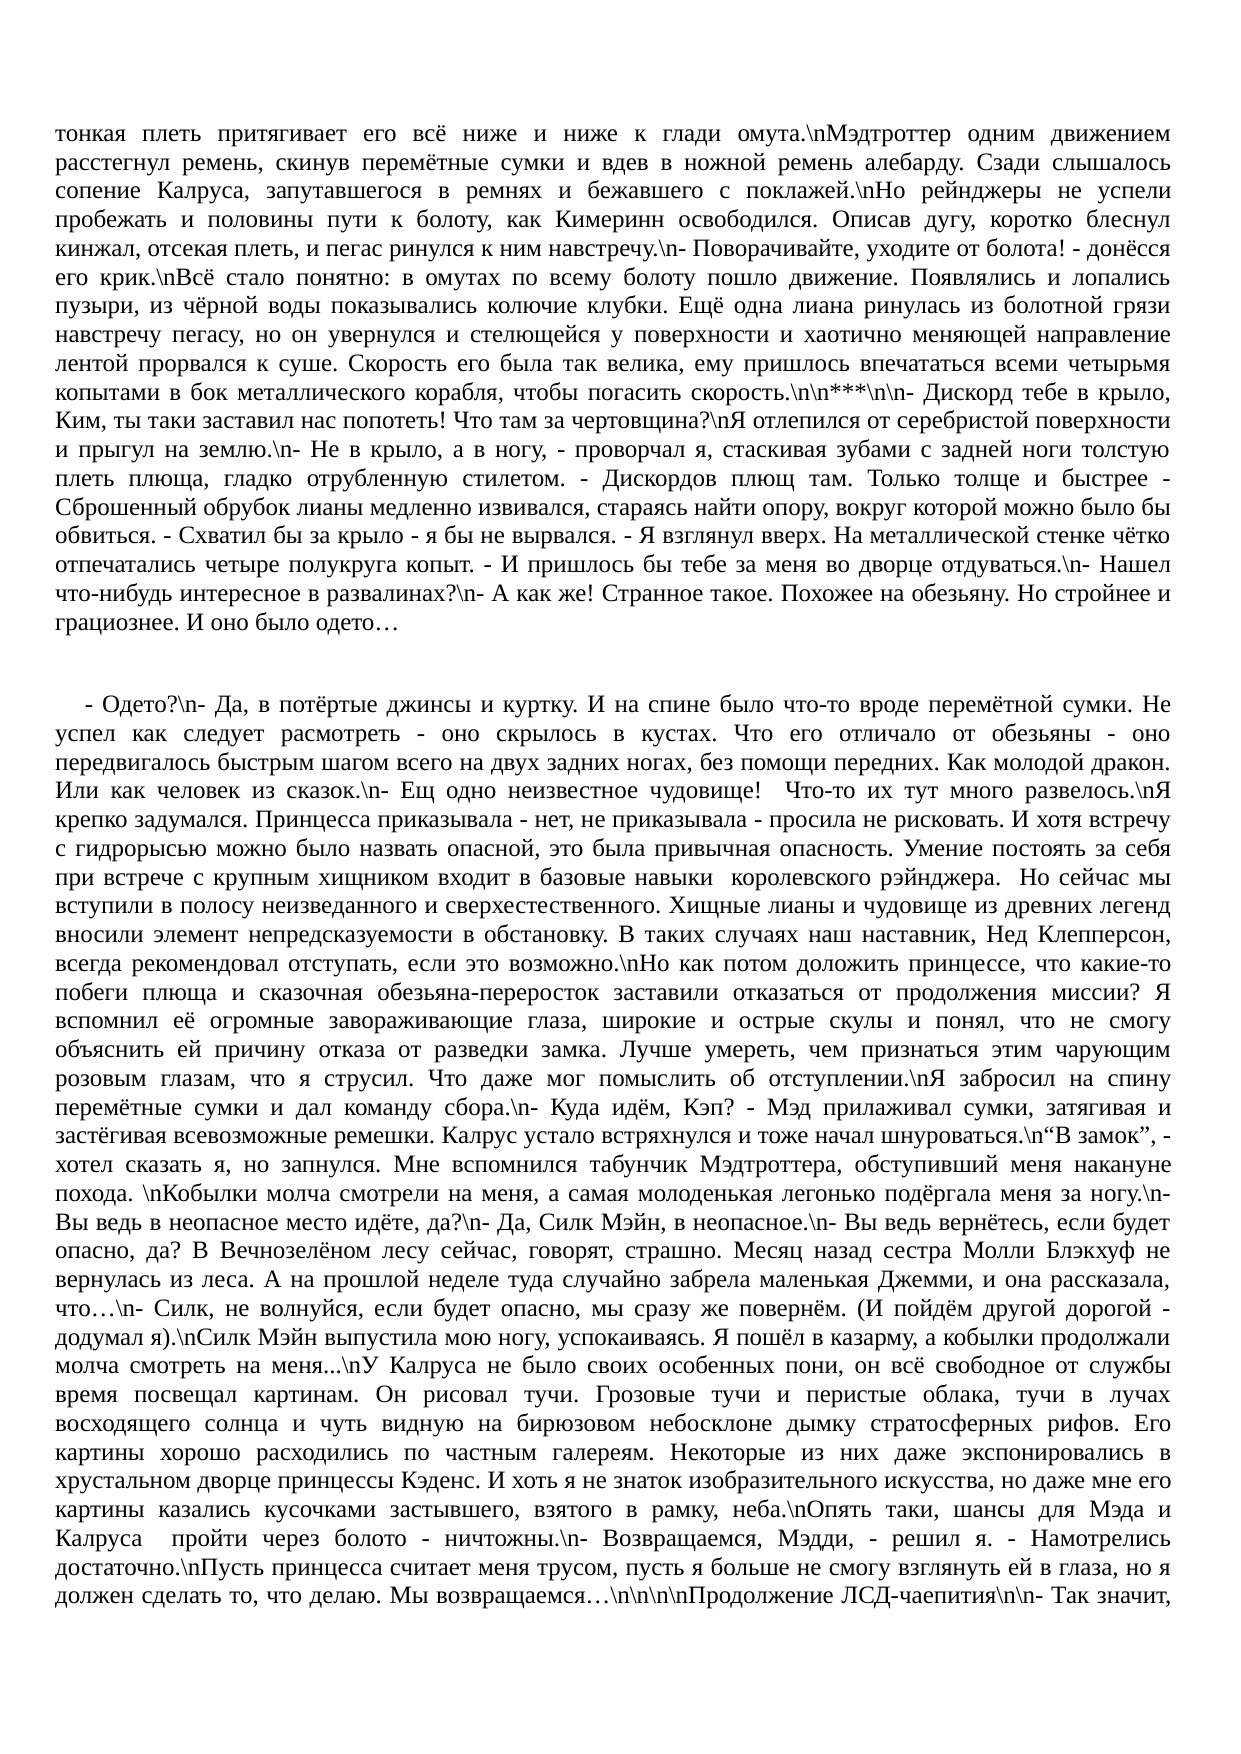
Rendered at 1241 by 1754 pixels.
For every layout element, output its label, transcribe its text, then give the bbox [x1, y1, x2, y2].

text тонкая плеть притягивает его всё ниже и ниже к глади омута.\nМэдтроттер одним движением расстегнул ремень, скинув перемётные сумки и вдев в ножной ремень алебарду. Сзади слышалось сопение Калруса, запутавшегося в ремнях и бежавшего с поклажей.\nНо рейнджеры не успели пробежать и половины пути к болоту, как Кимеринн освободился. Описав дугу, коротко блеснул кинжал, отсекая плеть, и пегас ринулся к ним навстречу.\n- Поворачивайте, уходите от болота! - донёсся его крик.\nВсё стало понятно: в омутах по всему болоту пошло движение. Появлялись и лопались пузыри, из чёрной воды показывались колючие клубки. Ещё одна лиана ринулась из болотной грязи навстречу пегасу, но он увернулся и стелющейся у поверхности и хаотично меняющей направление лентой прорвался к суше. Скорость его была так велика, ему пришлось впечататься всеми четырьмя копытами в бок металлического корабля, чтобы погасить скорость.\n\n***\n\n- Дискорд тебе в крыло, Ким, ты таки заставил нас попотеть! Что там за чертовщина?\nЯ отлепился от серебристой поверхности и прыгул на землю.\n- Не в крыло, а в ногу, - проворчал я, стаскивая зубами с задней ноги толстую плеть плюща, гладко отрубленную стилетом. - Дискордов плющ там. Только толще и быстрее - Сброшенный обрубок лианы медленно извивался, стараясь найти опору, вокруг которой можно было бы обвиться. - Схватил бы за крыло - я бы не вырвался. - Я взглянул вверх. На металлической стенке чётко отпечатались четыре полукруга копыт. - И пришлось бы тебе за меня во дворце отдуваться.\n- Нашел что-нибудь интересное в развалинах?\n- А как же! Странное такое. Похожее на обезьяну. Но стройнее и грациознее. И оно было одето… [55, 118, 1172, 636]
text - Одето?\n- Да, в потёртые джинсы и куртку. И на спине было что-то вроде перемётной сумки. Не успел как следует расмотреть - оно скрылось в кустах. Что его отличало от обезьяны - оно передвигалось быстрым шагом всего на двух задних ногах, без помощи передних. Как молодой дракон. Или как человек из сказок.\n- Ещ одно неизвестное чудовище! Что-то их тут много развелось.\nЯ крепко задумался. Принцесса приказывала - нет, не приказывала - просила не рисковать. И хотя встречу с гидрорысью можно было назвать опасной, это была привычная опасность. Умение постоять за себя при встрече с крупным хищником входит в базовые навыки королевского рэйнджера. Но сейчас мы вступили в полосу неизведанного и сверхестественного. Хищные лианы и чудовище из древних легенд вносили элемент непредсказуемости в обстановку. В таких случаях наш наставник, Нед Клепперсон, всегда рекомендовал отступать, если это возможно.\nНо как потом доложить принцессе, что какие-то побеги плюща и сказочная обезьяна-переросток заставили отказаться от продолжения миссии? Я вспомнил её огромные завораживающие глаза, широкие и острые скулы и понял, что не смогу объяснить ей причину отказа от разведки замка. Лучше умереть, чем признаться этим чарующим розовым глазам, что я струсил. Что даже мог помыслить об отступлении.\nЯ забросил на спину перемётные сумки и дал команду сбора.\n- Куда идём, Кэп? - Мэд прилаживал сумки, затягивая и застёгивая всевозможные ремешки. Калрус устало встряхнулся и тоже начал шнуроваться.\n“В замок”, - хотел сказать я, но запнулся. Мне вспомнился табунчик Мэдтроттера, обступивший меня накануне похода. \nКобылки молча смотрели на меня, а самая молоденькая легонько подёргала меня за ногу.\n- Вы ведь в неопасное место идёте, да?\n- Да, Силк Мэйн, в неопасное.\n- Вы ведь вернётесь, если будет опасно, да? В Вечнозелёном лесу сейчас, говорят, страшно. Месяц назад сестра Молли Блэкхуф не вернулась из леса. А на прошлой неделе туда случайно забрела маленькая Джемми, и она рассказала, что…\n- Силк, не волнуйся, если будет опасно, мы сразу же повернём. (И пойдём другой дорогой - додумал я).\nСилк Мэйн выпустила мою ногу, успокаиваясь. Я пошёл в казарму, а кобылки продолжали молча смотреть на меня...\nУ Калруса не было своих особенных пони, он всё свободное от службы время посвещал картинам. Он рисовал тучи. Грозовые тучи и перистые облака, тучи в лучах восходящего солнца и чуть видную на бирюзовом небосклоне дымку стратосферных рифов. Его картины хорошо расходились по частным галереям. Некоторые из них даже экспонировались в хрустальном дворце принцессы Кэденс. И хоть я не знаток изобразительного искусства, но даже мне его картины казались кусочками застывшего, взятого в рамку, неба.\nОпять таки, шансы для Мэда и Калруса пройти через болото - ничтожны.\n- Возвращаемся, Мэдди, - решил я. - Намотрелись достаточно.\nПусть принцесса считает меня трусом, пусть я больше не смогу взглянуть ей в глаза, но я должен сделать то, что делаю. Мы возвращаемся…\n\n\n\nПродолжение ЛСД-чаепития\n\n- Так значит, [55, 689, 1172, 1609]
